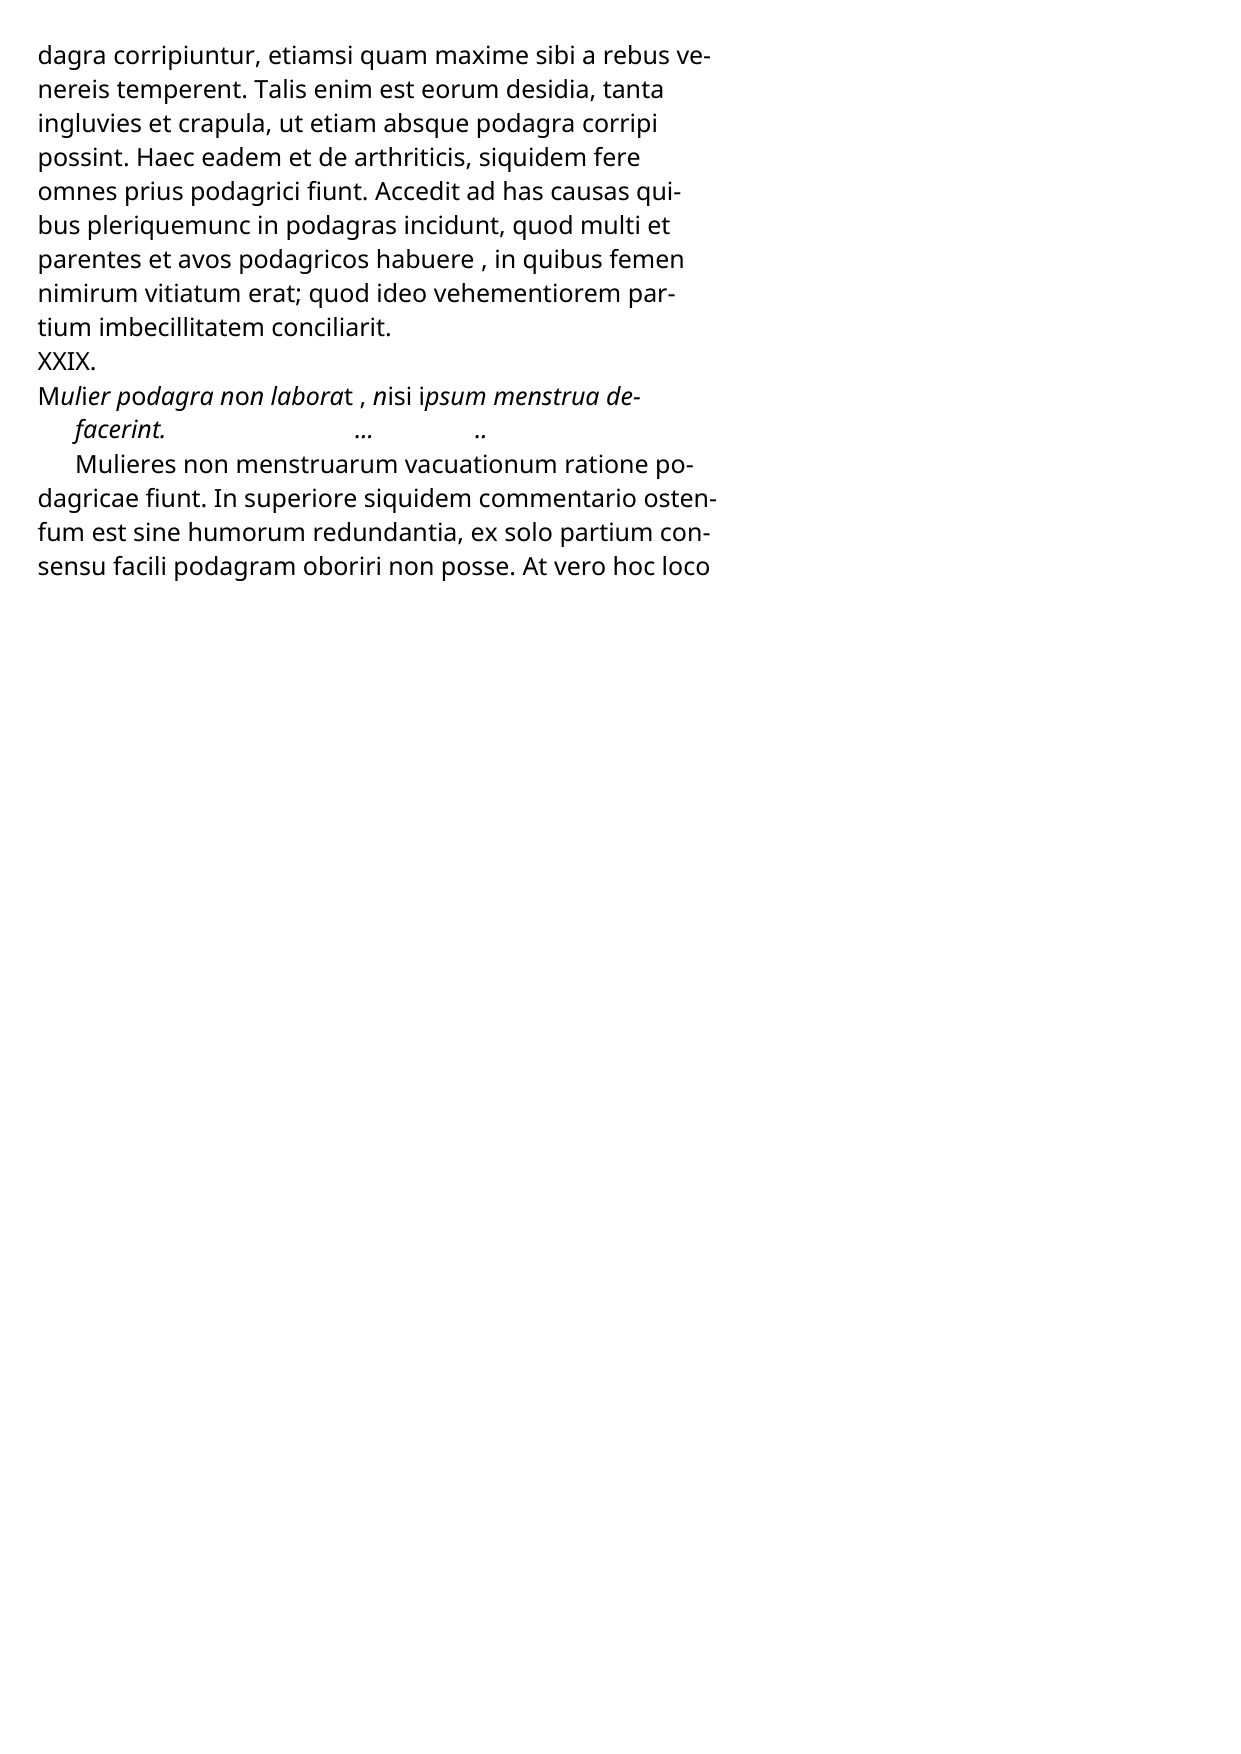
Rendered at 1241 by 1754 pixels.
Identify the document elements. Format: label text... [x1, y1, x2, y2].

text Mulier podagra non laborat , nisi ipsum menstrua de- facerint. ... .. [37, 378, 1203, 446]
text XXIX. [37, 344, 1203, 378]
text dagra corripiuntur, etiamsi quam maxime sibi a rebus ve- nereis temperent. Talis enim est eorum desidia, tanta ingluvies et crapula, ut etiam absque podagra corripi possint. Haec eadem et de arthriticis, siquidem fere omnes prius podagrici fiunt. Accedit ad has causas qui- bus pleriquemunc in podagras incidunt, quod multi et parentes et avos podagricos habuere , in quibus femen nimirum vitiatum erat; quod ideo vehementiorem par- tium imbecillitatem conciliarit. [37, 37, 1203, 344]
text Mulieres non menstruarum vacuationum ratione po- dagricae fiunt. In superiore siquidem commentario osten- fum est sine humorum redundantia, ex solo partium con- sensu facili podagram oboriri non posse. At vero hoc loco [37, 446, 1203, 582]
